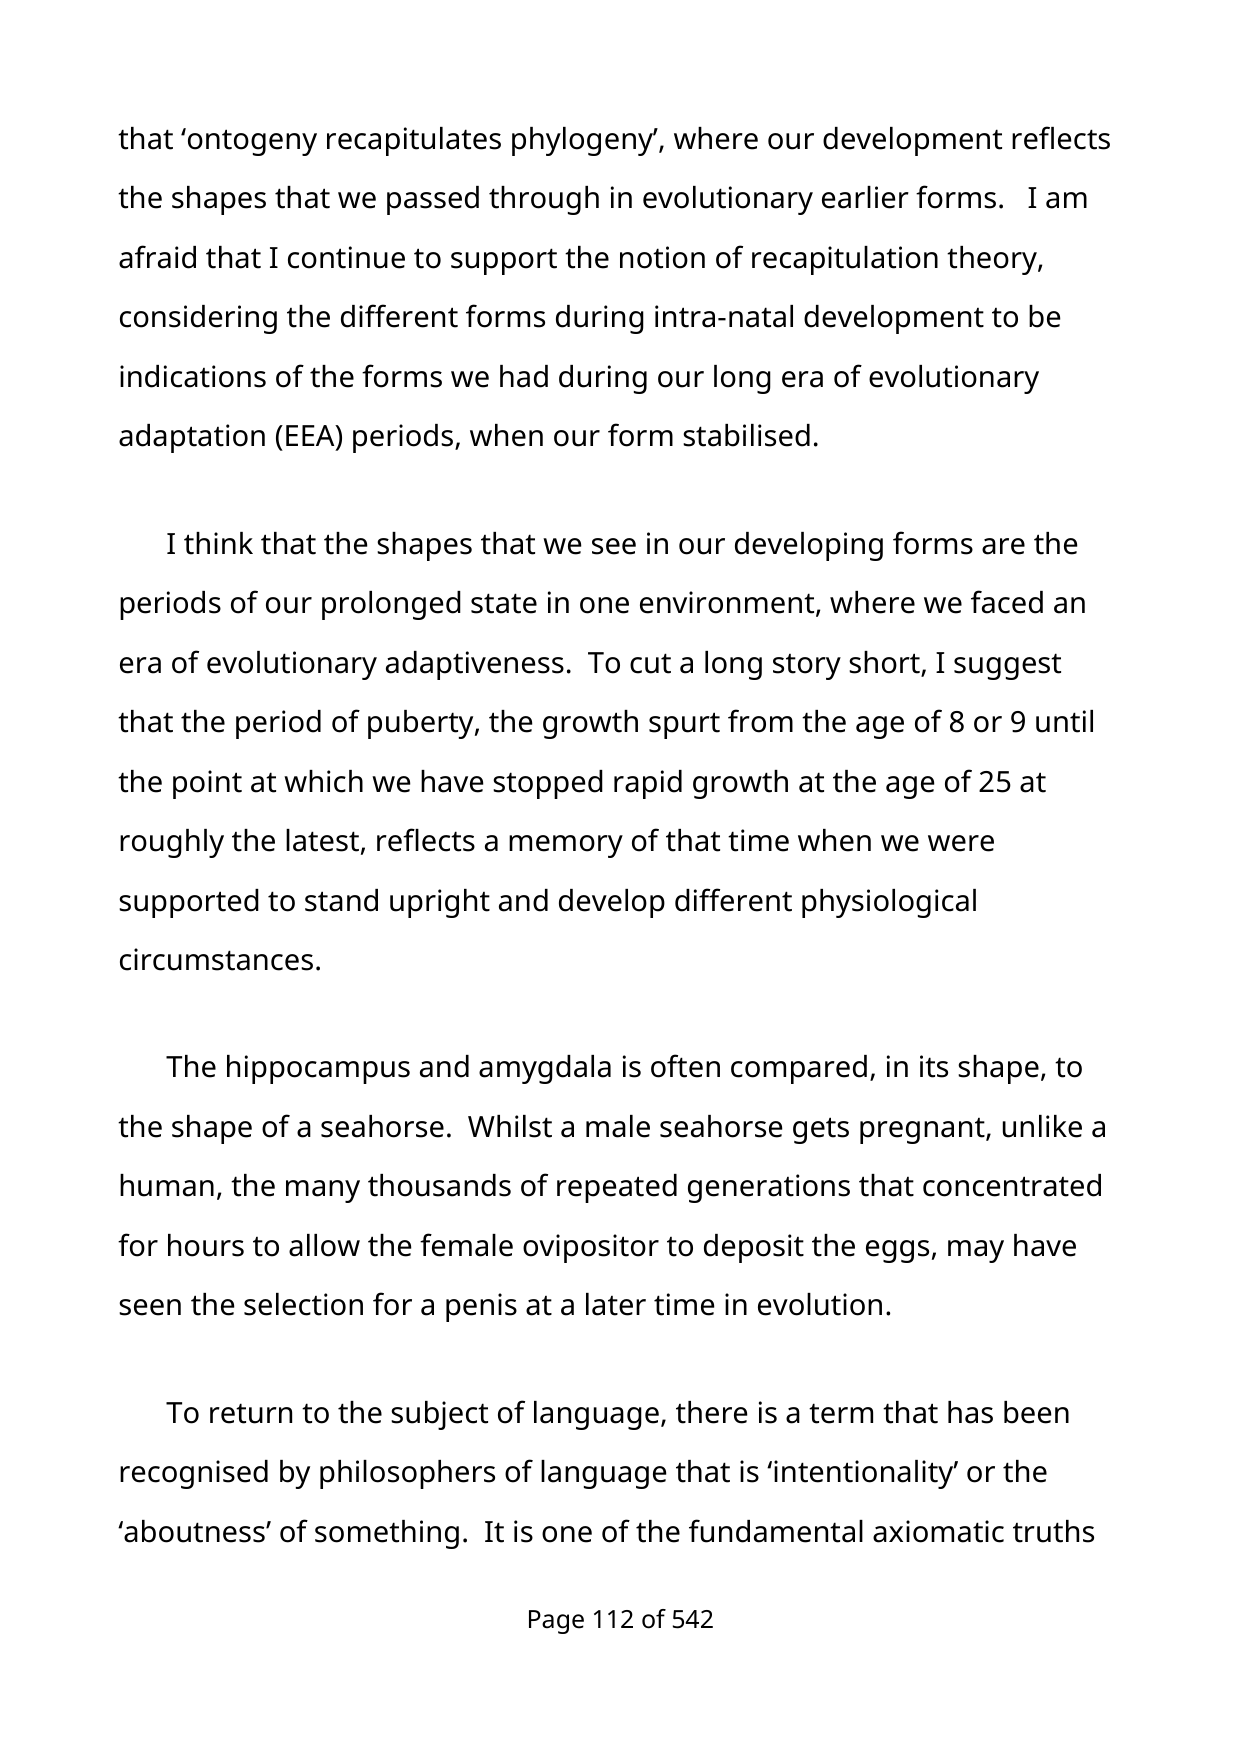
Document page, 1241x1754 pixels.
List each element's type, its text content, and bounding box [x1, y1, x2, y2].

text I think that the shapes that we see in our developing forms are the periods of our prolonged state in one environment, where we faced an era of evolutionary adaptiveness. To cut a long story short, I suggest that the period of puberty, the growth spurt from the age of 8 or 9 until the point at which we have stopped rapid growth at the age of 25 at roughly the latest, reflects a memory of that time when we were supported to stand upright and develop different physiological circumstances. [118, 523, 1122, 979]
text The hippocampus and amygdala is often compared, in its shape, to the shape of a seahorse. Whilst a male seahorse gets pregnant, unlike a human, the many thousands of repeated generations that concentrated for hours to allow the female ovipositor to deposit the eggs, may have seen the selection for a penis at a later time in evolution. [118, 1047, 1122, 1324]
text that ‘ontogeny recapitulates phylogeny’, where our development reflects the shapes that we passed through in evolutionary earlier forms. I am afraid that I continue to support the notion of recapitulation theory, considering the different forms during intra-natal development to be indications of the forms we had during our long era of evolutionary adaptation (EEA) periods, when our form stabilised. [118, 118, 1122, 455]
text To return to the subject of language, there is a term that has been recognised by philosophers of language that is ‘intentionality’ or the ‘aboutness’ of something. It is one of the fundamental axiomatic truths [118, 1392, 1122, 1551]
